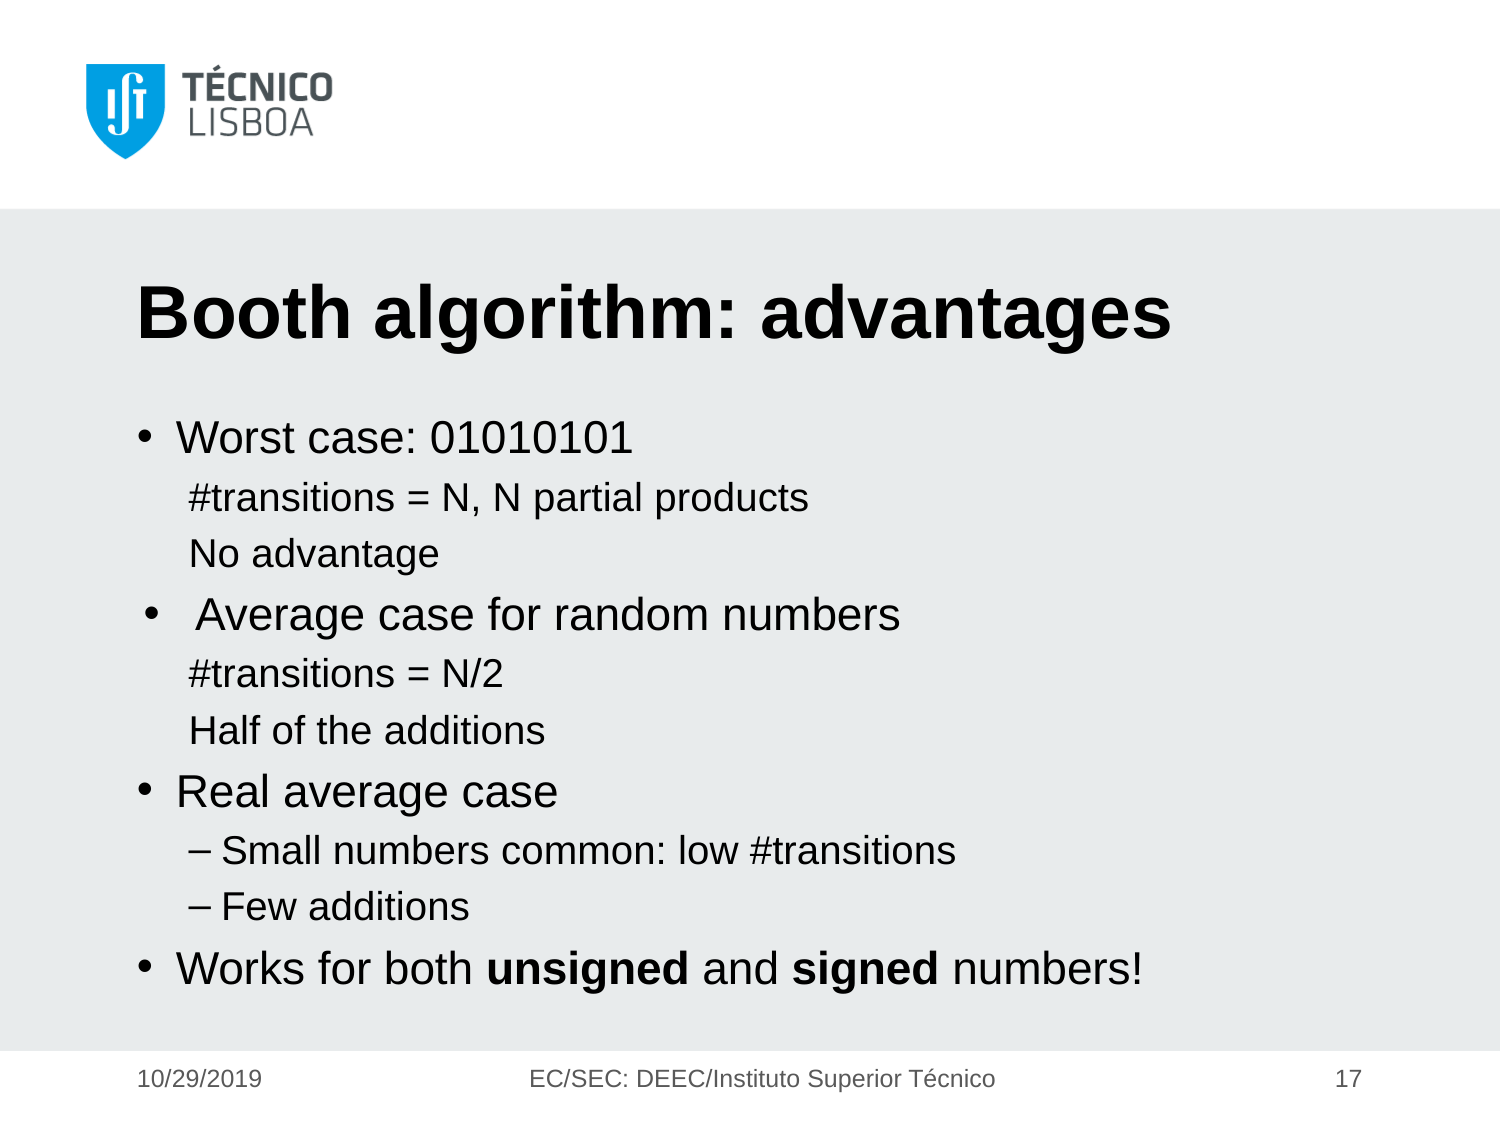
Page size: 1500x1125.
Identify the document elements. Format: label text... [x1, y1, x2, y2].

picture [0, 0, 1500, 1125]
list Worst case: 01010101 #transitions = N, N partial products No advantage Average case for random numbers #transitions = N/2 Half of the additions Real average case Small numbers common: low #transitions Few additions Works for both unsigned and signed numbers! [121, 400, 1378, 1005]
footer EC/SEC: DEEC/Instituto Superior Técnico [512, 1052, 1021, 1103]
slide_number [1077, 1052, 1378, 1103]
title Booth algorithm: advantages [121, 237, 1378, 381]
slide_number 10/29/2019 [121, 1052, 425, 1103]
